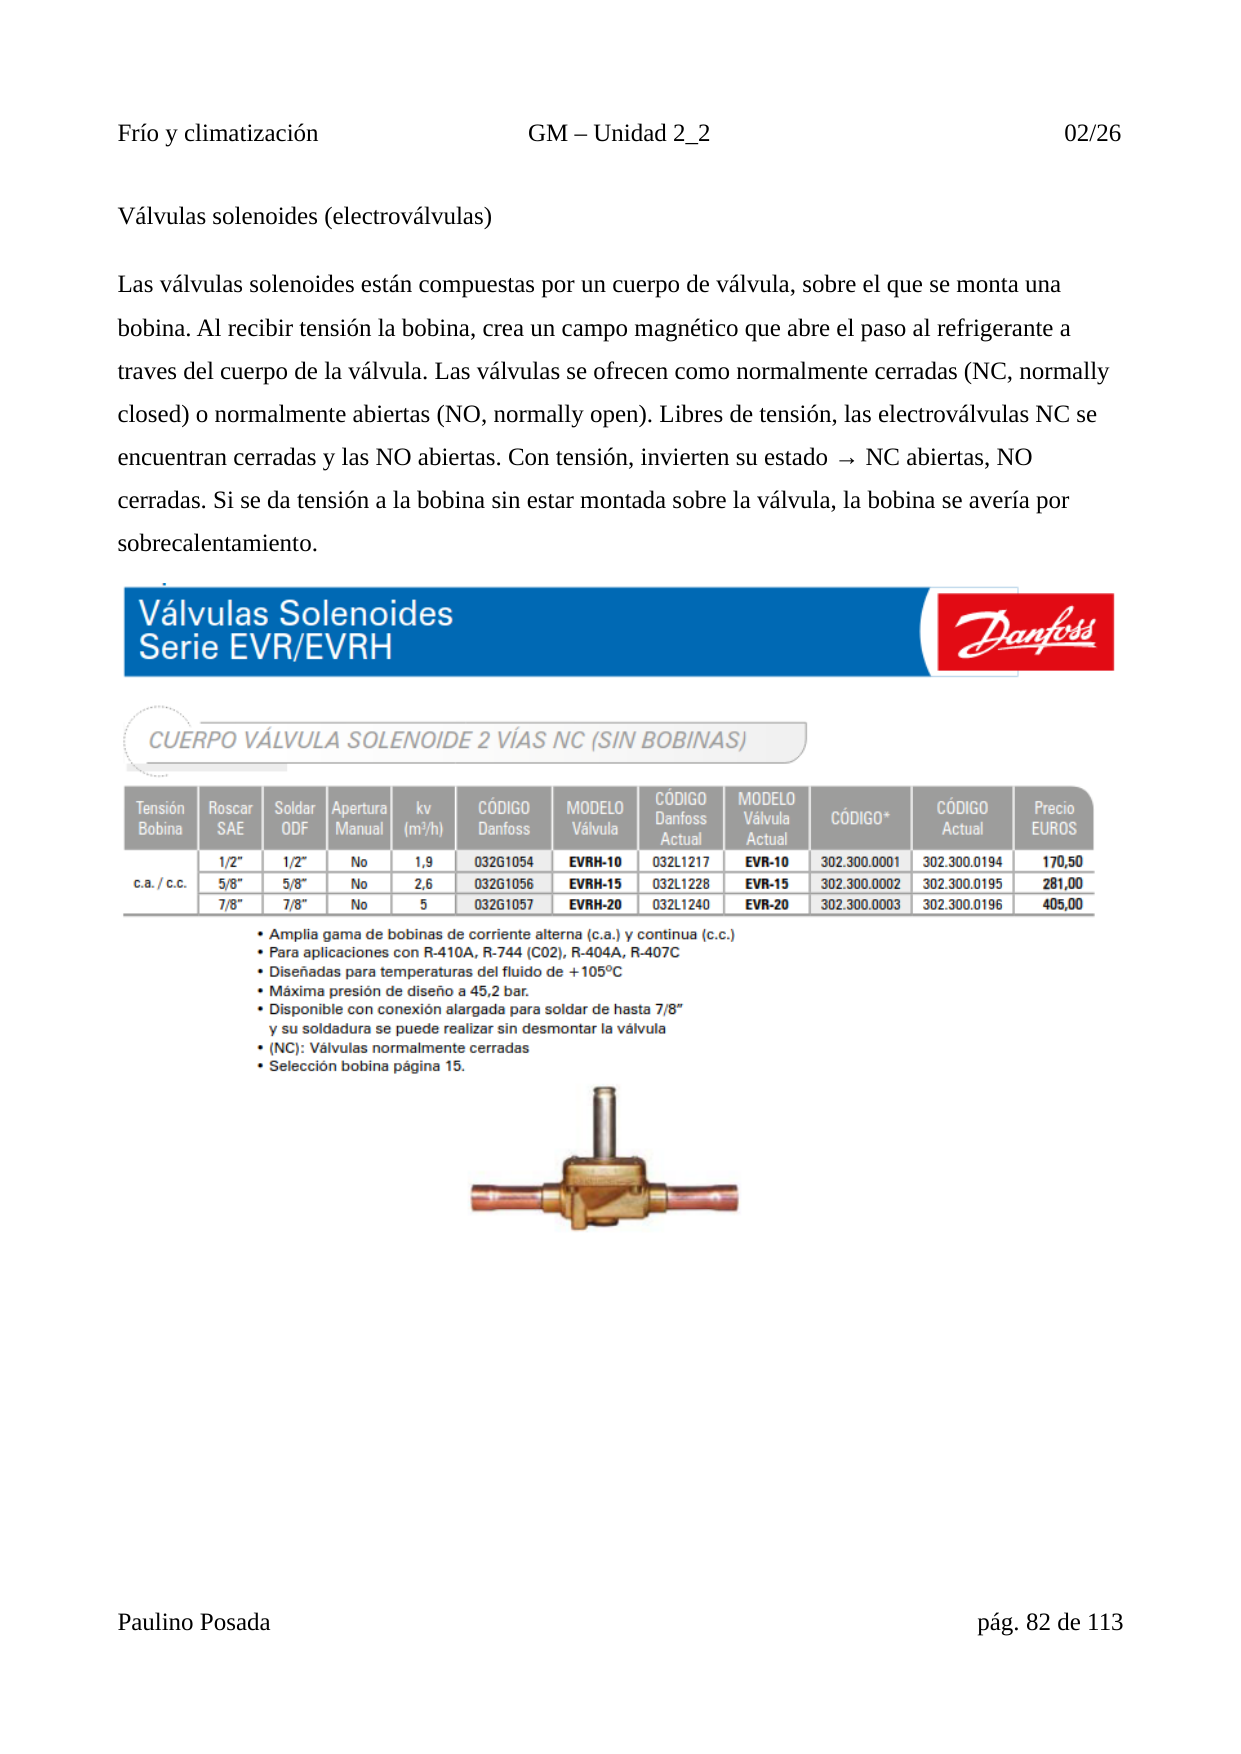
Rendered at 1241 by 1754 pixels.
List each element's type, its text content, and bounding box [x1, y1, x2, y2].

picture [117, 583, 1122, 1239]
text Las válvulas solenoides están compuestas por un cuerpo de válvula, sobre el que se monta una bobina. Al recibir tensión la bobina, crea un campo magnético que abre el paso al refrigerante a traves del cuerpo de la válvula. Las válvulas se ofrecen como normalmente cerradas (NC, normally closed) o normalmente abiertas (NO, normally open). Libres de tensión, las electroválvulas NC se encuentran cerradas y las NO abiertas. Con tensión, invierten su estado → NC abiertas, NO cerradas. Si se da tensión a la bobina sin estar montada sobre la válvula, la bobina se avería por sobrecalentamiento. [117, 269, 1123, 557]
text Válvulas solenoides (electroválvulas) [117, 201, 1123, 230]
